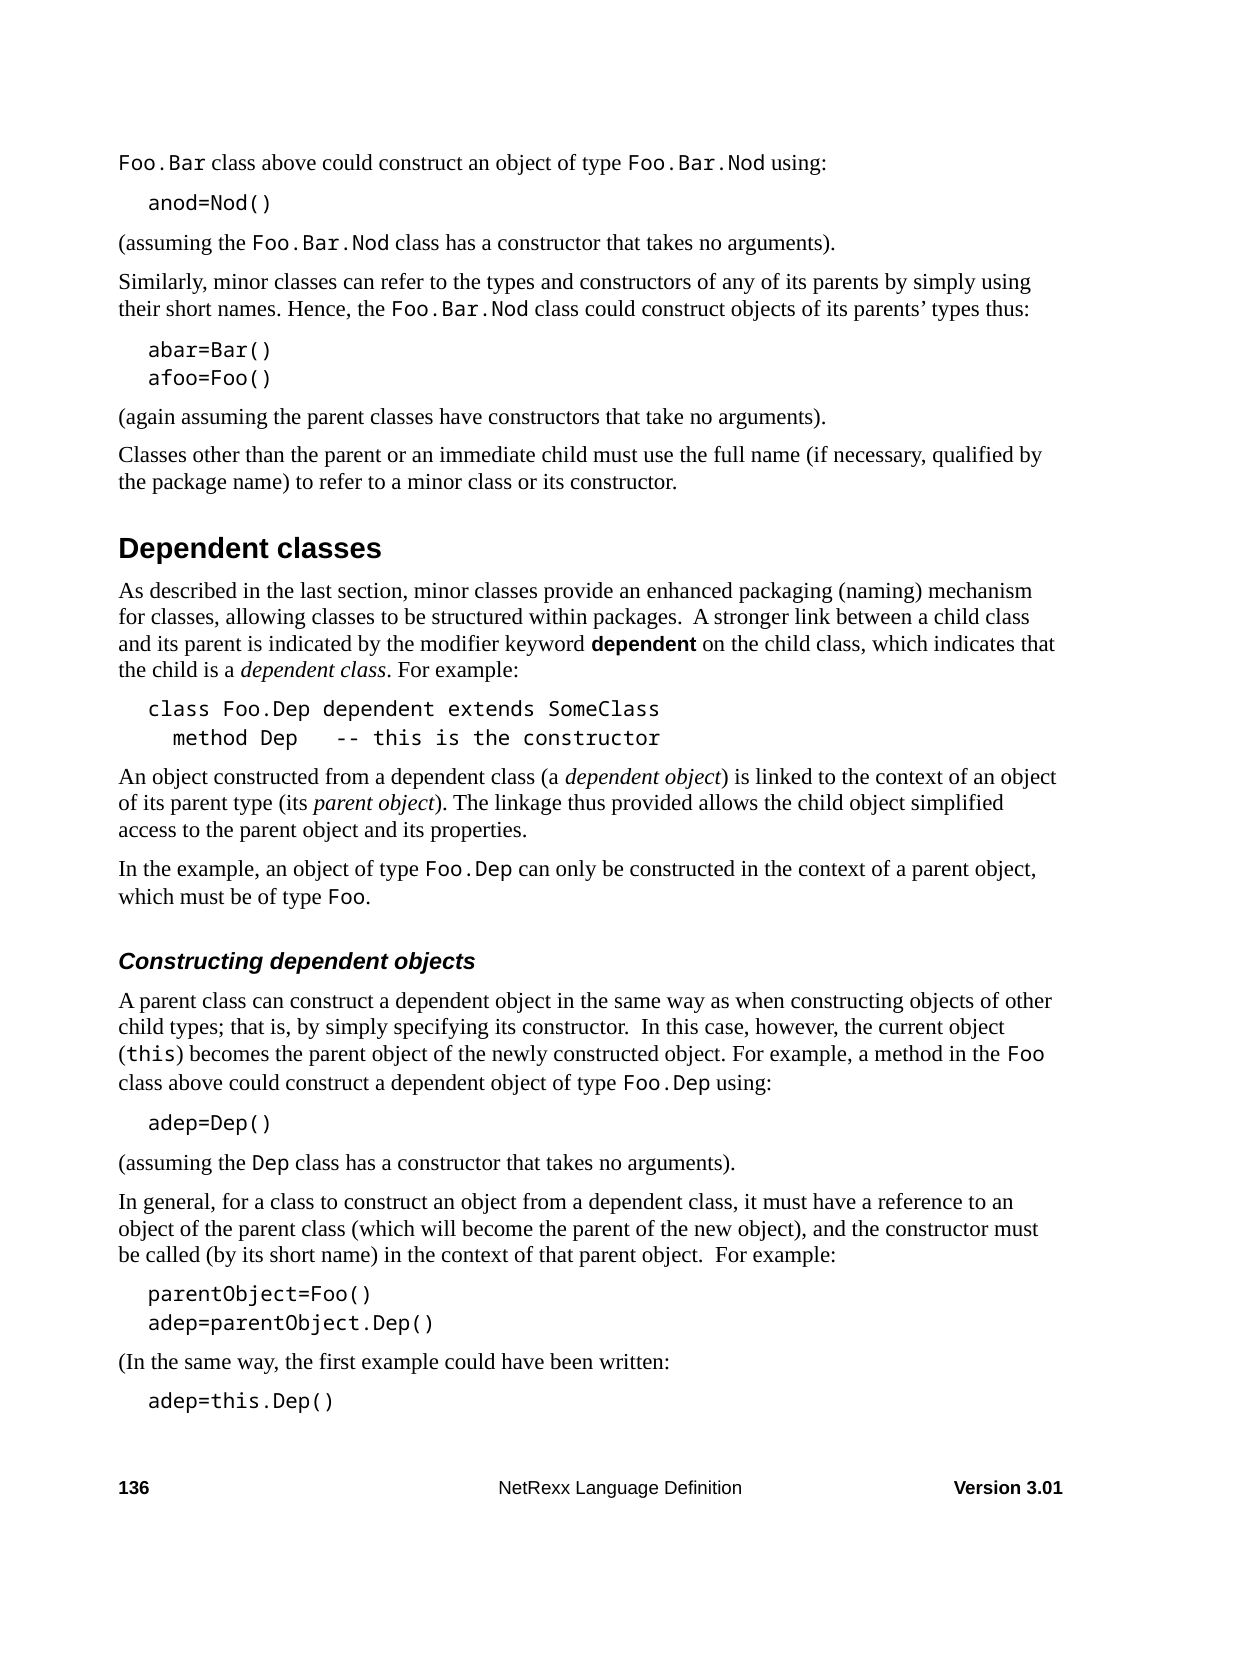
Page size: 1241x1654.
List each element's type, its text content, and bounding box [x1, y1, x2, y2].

subtitle Constructing dependent objects [118, 947, 1063, 974]
text (again assuming the parent classes have constructors that take no arguments). [118, 403, 1063, 430]
text In the example, an object of type Foo.Dep can only be constructed in the context of a parent object, which must be of type Foo. [118, 854, 1063, 911]
text adep=this.Dep() [148, 1386, 1063, 1414]
text parentObject=Foo() adep=parentObject.Dep() [148, 1279, 1063, 1336]
text As described in the last section, minor classes provide an enhanced packaging (naming) mechanism for classes, allowing classes to be structured within packages. A stronger link between a child class and its parent is indicated by the modifier keyword dependent on the child class, which indicates that the child is a dependent class. For example: [118, 577, 1063, 682]
text A parent class can construct a dependent object in the same way as when constructing objects of other child types; that is, by simply specifying its constructor. In this case, however, the current object (this) becomes the parent object of the newly constructed object. For example, a method in the Foo class above could construct a dependent object of type Foo.Dep using: [118, 987, 1063, 1096]
text anod=Nod() [148, 188, 1063, 216]
text Classes other than the parent or an immediate child must use the full name (if necessary, qualified by the package name) to refer to a minor class or its constructor. [118, 442, 1063, 494]
text (assuming the Foo.Bar.Nod class has a constructor that takes no arguments). [118, 228, 1063, 256]
text abar=Bar() afoo=Foo() [148, 335, 1063, 392]
subtitle Dependent classes [118, 531, 1063, 564]
text An object constructed from a dependent class (a dependent object) is linked to the context of an object of its parent type (its parent object). The linkage thus provided allows the child object simplified access to the parent object and its properties. [118, 763, 1063, 842]
text Foo.Bar class above could construct an object of type Foo.Bar.Nod using: [118, 148, 1063, 176]
text In general, for a class to construct an object from a dependent class, it must have a reference to an object of the parent class (which will become the parent of the new object), and the constructor must be called (by its short name) in the context of that parent object. For example: [118, 1188, 1063, 1267]
text adep=Dep() [148, 1108, 1063, 1136]
text Similarly, minor classes can refer to the types and constructors of any of its parents by simply using their short names. Hence, the Foo.Bar.Nod class could construct objects of its parents’ types thus: [118, 268, 1063, 323]
text class Foo.Dep dependent extends SomeClass method Dep -- this is the constructor [148, 694, 1063, 751]
text (assuming the Dep class has a constructor that takes no arguments). [118, 1148, 1063, 1177]
text (In the same way, the first example could have been written: [118, 1348, 1063, 1374]
